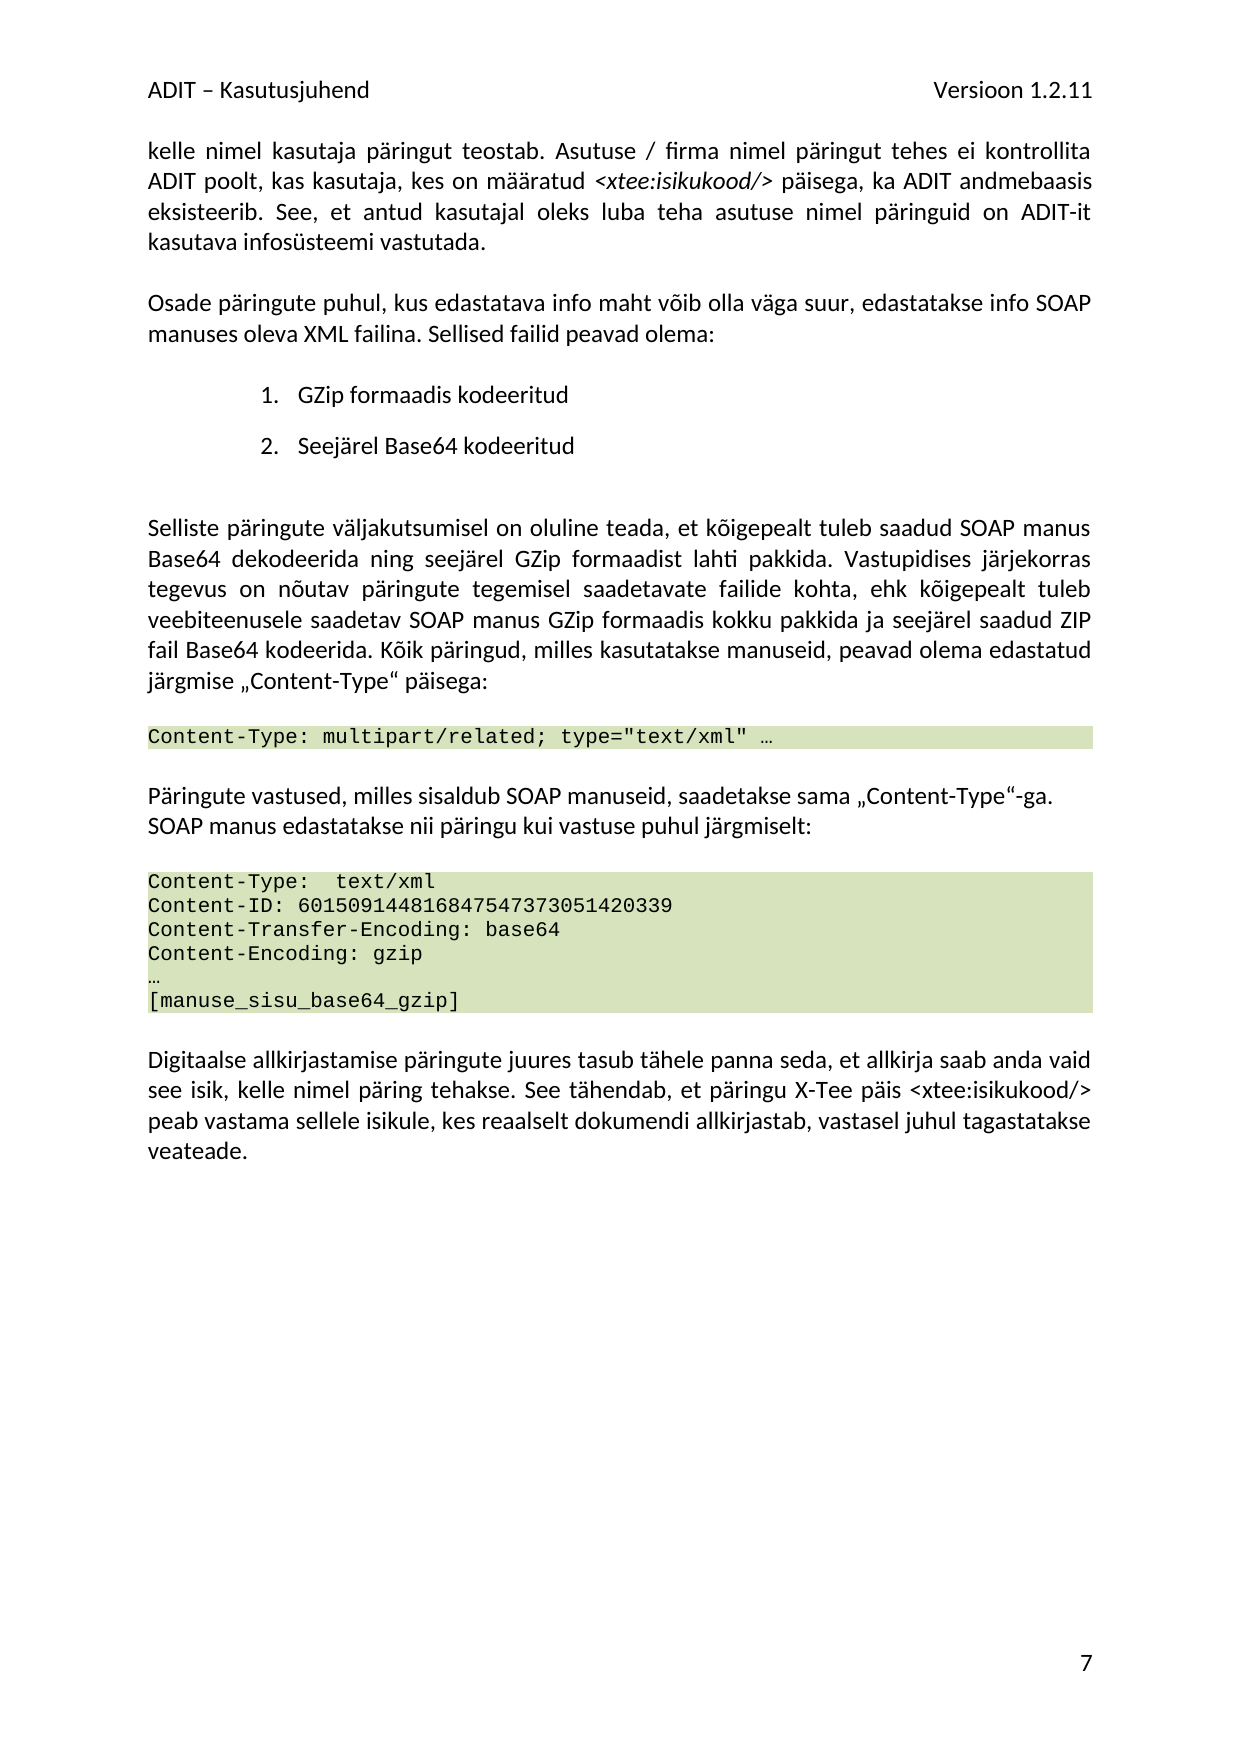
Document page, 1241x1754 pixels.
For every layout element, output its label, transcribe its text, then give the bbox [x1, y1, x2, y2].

text Osade päringute puhul, kus edastatava info maht võib olla väga suur, edastatakse info SOAP manuses oleva XML failina. Sellised failid peavad olema: [148, 287, 1093, 348]
list Seejärel Base64 kodeeritud [260, 430, 1093, 461]
text Päringute vastused, milles sisaldub SOAP manuseid, saadetakse sama „Content-Type“-ga. [148, 780, 1093, 811]
text Digitaalse allkirjastamise päringute juures tasub tähele panna seda, et allkirja saab anda vaid see isik, kelle nimel päring tehakse. See tähendab, et päringu X-Tee päis <xtee:isikukood/> peab vastama sellele isikule, kes reaalselt dokumendi allkirjastab, vastasel juhul tagastatakse veateade. [148, 1044, 1093, 1166]
text Content-ID: 601509144816847547373051420339 [148, 895, 1093, 919]
text SOAP manus edastatakse nii päringu kui vastuse puhul järgmiselt: [148, 811, 1093, 841]
text Content-Type: multipart/related; type="text/xml" … [148, 726, 1093, 749]
list GZip formaadis kodeeritud [260, 379, 1093, 409]
text Selliste päringute väljakutsumisel on oluline teada, et kõigepealt tuleb saadud SOAP manus Base64 dekodeerida ning seejärel GZip formaadist lahti pakkida. Vastupidises järjekorras tegevus on nõutav päringute tegemisel saadetavate failide kohta, ehk kõigepealt tuleb veebiteenusele saadetav SOAP manus GZip formaadis kokku pakkida ja seejärel saadud ZIP fail Base64 kodeerida. Kõik päringud, milles kasutatakse manuseid, peavad olema edastatud järgmise „Content-Type“ päisega: [148, 512, 1093, 695]
text Content-Encoding: gzip [148, 942, 1093, 966]
text Content-Transfer-Encoding: base64 [148, 919, 1093, 942]
text [manuse_sisu_base64_gzip] [148, 990, 1093, 1013]
text kelle nimel kasutaja päringut teostab. Asutuse / firma nimel päringut tehes ei kontrollita ADIT poolt, kas kasutaja, kes on määratud <xtee:isikukood/> päisega, ka ADIT andmebaasis eksisteerib. See, et antud kasutajal oleks luba teha asutuse nimel päringuid on ADIT-it kasutava infosüsteemi vastutada. [148, 135, 1093, 257]
text … [148, 966, 1093, 990]
text Content-Type: text/xml [148, 872, 1093, 895]
